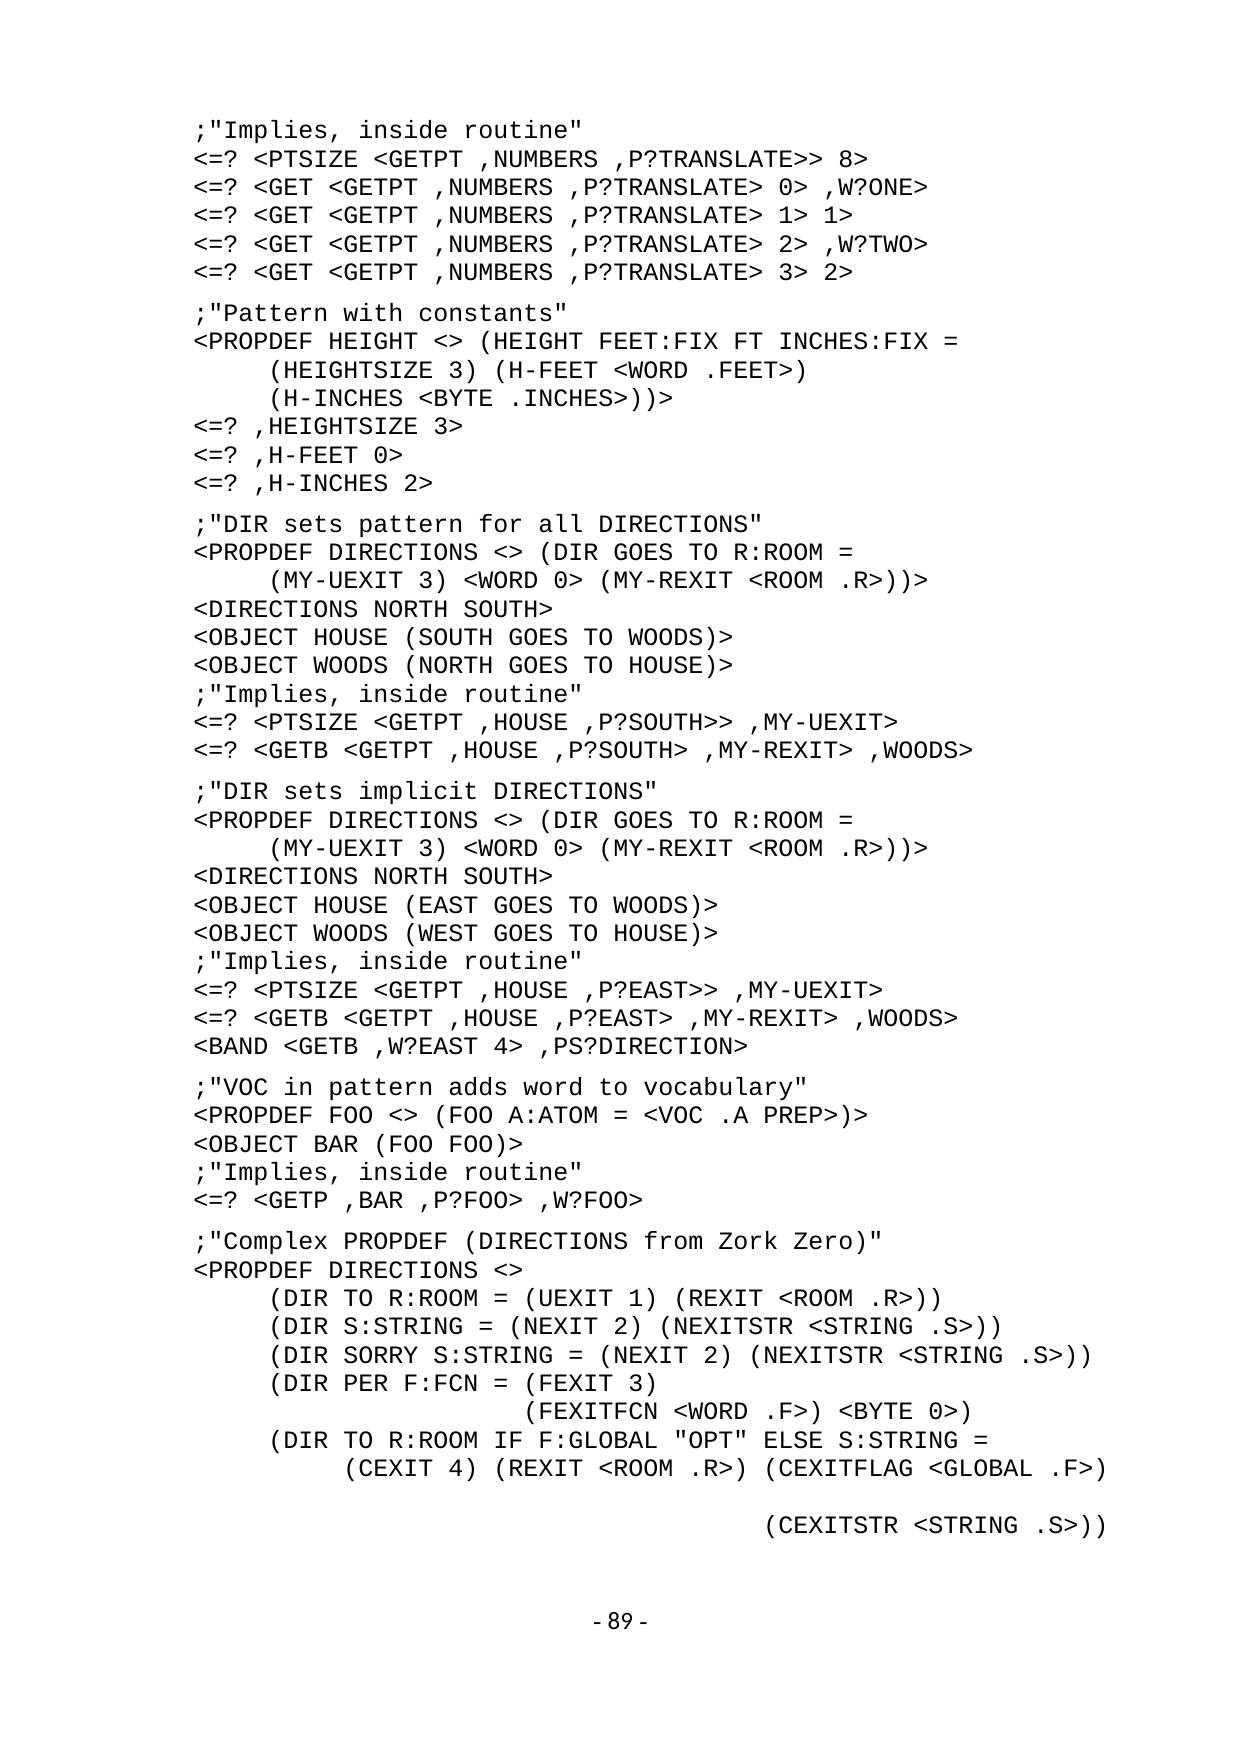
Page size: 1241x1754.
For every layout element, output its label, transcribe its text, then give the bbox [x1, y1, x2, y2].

text ;"DIR sets pattern for all DIRECTIONS" <PROPDEF DIRECTIONS <> (DIR GOES TO R:ROOM = (MY-UEXIT 3) <WORD 0> (MY-REXIT <ROOM .R>))> <DIRECTIONS NORTH SOUTH> <OBJECT HOUSE (SOUTH GOES TO WOODS)> <OBJECT WOODS (NORTH GOES TO HOUSE)> ;"Implies, inside routine" <=? <PTSIZE <GETPT ,HOUSE ,P?SOUTH>> ,MY-UEXIT> <=? <GETB <GETPT ,HOUSE ,P?SOUTH> ,MY-REXIT> ,WOODS> [118, 511, 1122, 766]
text ;"DIR sets implicit DIRECTIONS" <PROPDEF DIRECTIONS <> (DIR GOES TO R:ROOM = (MY-UEXIT 3) <WORD 0> (MY-REXIT <ROOM .R>))> <DIRECTIONS NORTH SOUTH> <OBJECT HOUSE (EAST GOES TO WOODS)> <OBJECT WOODS (WEST GOES TO HOUSE)> ;"Implies, inside routine" <=? <PTSIZE <GETPT ,HOUSE ,P?EAST>> ,MY-UEXIT> <=? <GETB <GETPT ,HOUSE ,P?EAST> ,MY-REXIT> ,WOODS> <BAND <GETB ,W?EAST 4> ,PS?DIRECTION> [118, 779, 1122, 1062]
text ;"Complex PROPDEF (DIRECTIONS from Zork Zero)" <PROPDEF DIRECTIONS <> (DIR TO R:ROOM = (UEXIT 1) (REXIT <ROOM .R>)) (DIR S:STRING = (NEXIT 2) (NEXITSTR <STRING .S>)) (DIR SORRY S:STRING = (NEXIT 2) (NEXITSTR <STRING .S>)) (DIR PER F:FCN = (FEXIT 3) (FEXITFCN <WORD .F>) <BYTE 0>) (DIR TO R:ROOM IF F:GLOBAL "OPT" ELSE S:STRING = (CEXIT 4) (REXIT <ROOM .R>) (CEXITFLAG <GLOBAL .F>) (CEXITSTR <STRING .S>)) [118, 1229, 1122, 1569]
text ;"Pattern with constants" <PROPDEF HEIGHT <> (HEIGHT FEET:FIX FT INCHES:FIX = (HEIGHTSIZE 3) (H-FEET <WORD .FEET>) (H-INCHES <BYTE .INCHES>))> <=? ,HEIGHTSIZE 3> <=? ,H-FEET 0> <=? ,H-INCHES 2> [118, 301, 1122, 499]
text ;"Implies, inside routine" <=? <PTSIZE <GETPT ,NUMBERS ,P?TRANSLATE>> 8> <=? <GET <GETPT ,NUMBERS ,P?TRANSLATE> 0> ,W?ONE> <=? <GET <GETPT ,NUMBERS ,P?TRANSLATE> 1> 1> <=? <GET <GETPT ,NUMBERS ,P?TRANSLATE> 2> ,W?TWO> <=? <GET <GETPT ,NUMBERS ,P?TRANSLATE> 3> 2> [118, 118, 1122, 288]
text ;"VOC in pattern adds word to vocabulary" <PROPDEF FOO <> (FOO A:ATOM = <VOC .A PREP>)> <OBJECT BAR (FOO FOO)> ;"Implies, inside routine" <=? <GETP ,BAR ,P?FOO> ,W?FOO> [118, 1075, 1122, 1216]
